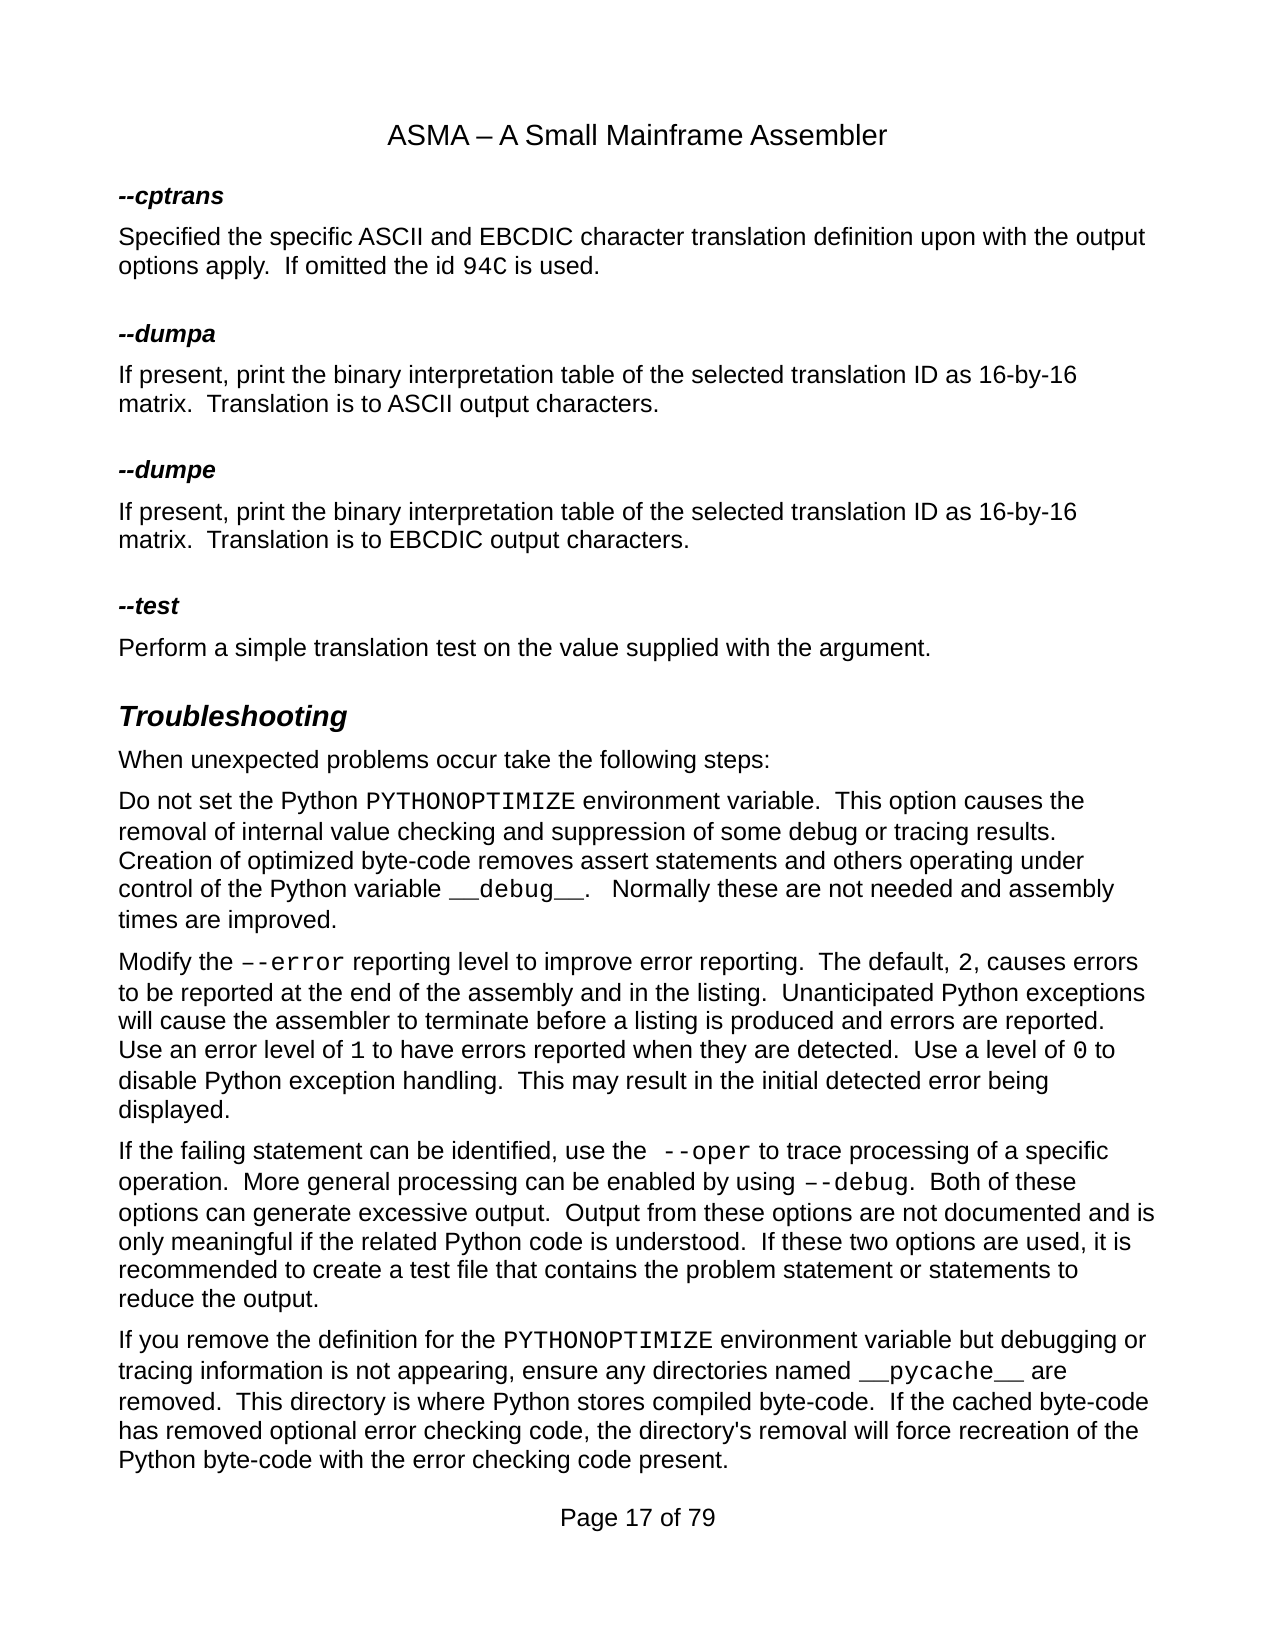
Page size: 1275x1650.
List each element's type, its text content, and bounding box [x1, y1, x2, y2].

text If the failing statement can be identified, use the --oper to trace processing of a specific operation. More general processing can be enabled by using –-debug. Both of these options can generate excessive output. Output from these options are not documented and is only meaningful if the related Python code is understood. If these two options are used, it is recommended to create a test file that contains the problem statement or statements to reduce the output. [118, 1136, 1157, 1313]
subtitle --dumpa [118, 319, 1157, 348]
subtitle --dumpe [118, 455, 1157, 484]
text Perform a simple translation test on the value supplied with the argument. [118, 632, 1157, 661]
text When unexpected problems occur take the following steps: [118, 745, 1157, 773]
text Specified the specific ASCII and EBCDIC character translation definition upon with the output options apply. If omitted the id 94C is used. [118, 222, 1157, 282]
subtitle --test [118, 591, 1157, 620]
text Modify the –-error reporting level to improve error reporting. The default, 2, causes errors to be reported at the end of the assembly and in the listing. Unanticipated Python exceptions will cause the assembler to terminate before a listing is produced and errors are reported. Use an error level of 1 to have errors reported when they are detected. Use a level of 0 to disable Python exception handling. This may result in the initial detected error being displayed. [118, 947, 1157, 1123]
text If present, print the binary interpretation table of the selected translation ID as 16-by-16 matrix. Translation is to EBCDIC output characters. [118, 496, 1157, 554]
subtitle --cptrans [118, 181, 1157, 210]
text If present, print the binary interpretation table of the selected translation ID as 16-by-16 matrix. Translation is to ASCII output characters. [118, 360, 1157, 418]
text Do not set the Python PYTHONOPTIMIZE environment variable. This option causes the removal of internal value checking and suppression of some debug or tracing results. Creation of optimized byte-code removes assert statements and others operating under control of the Python variable __debug__. Normally these are not needed and assembly times are improved. [118, 786, 1157, 934]
subtitle Troubleshooting [118, 699, 1157, 732]
text If you remove the definition for the PYTHONOPTIMIZE environment variable but debugging or tracing information is not appearing, ensure any directories named __pycache__ are removed. This directory is where Python stores compiled byte-code. If the cached byte-code has removed optional error checking code, the directory's removal will force recreation of the Python byte-code with the error checking code present. [118, 1325, 1157, 1473]
